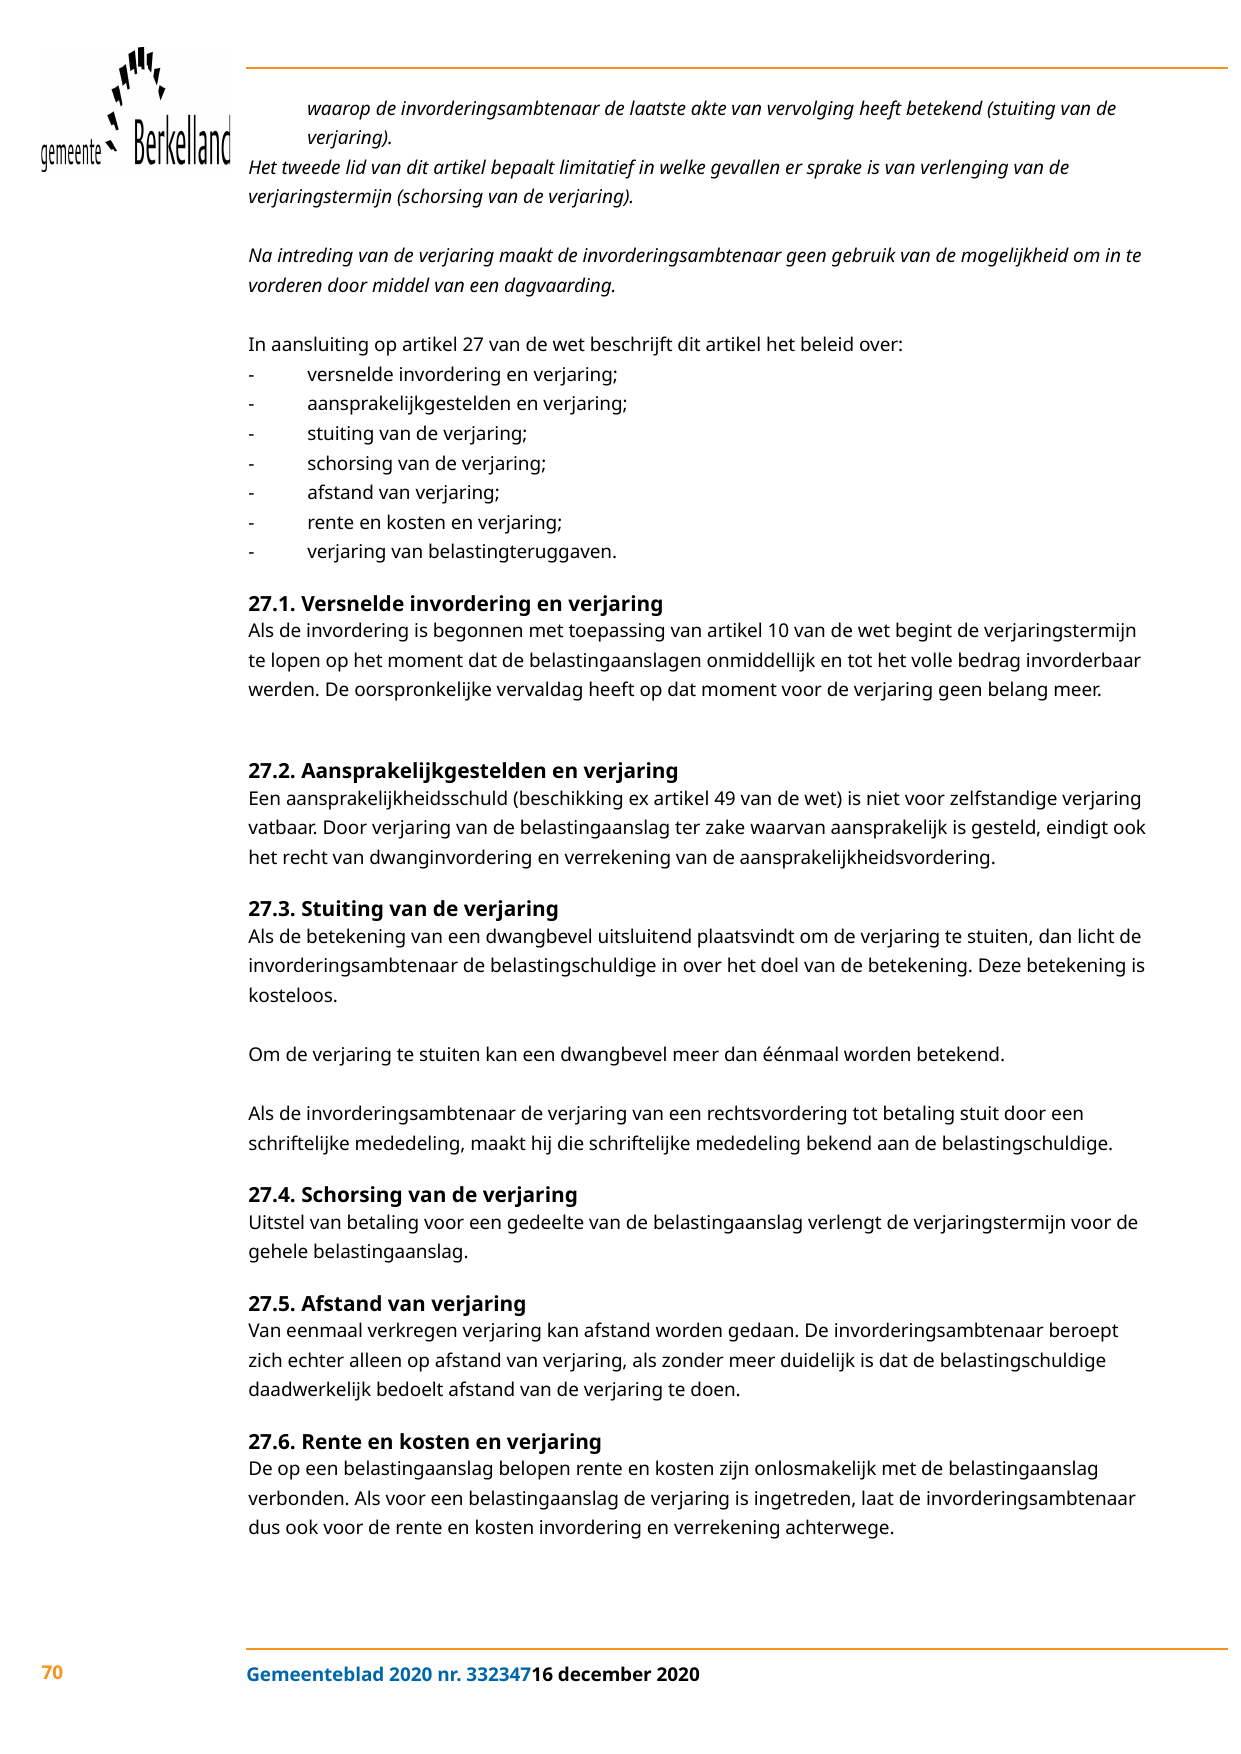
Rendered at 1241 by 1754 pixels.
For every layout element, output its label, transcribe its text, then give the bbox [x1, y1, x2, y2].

text Als de betekening van een dwangbevel uitsluitend plaatsvindt om de verjaring te stuiten, dan licht de invorderingsambtenaar de belastingschuldige in over het doel van de betekening. Deze betekening is kosteloos. [248, 923, 1152, 1008]
text Na intreding van de verjaring maakt de invorderingsambtenaar geen gebruik van de mogelijkheid om in te vorderen door middel van een dagvaarding. [248, 243, 1152, 298]
list afstand van verjaring; [248, 479, 1152, 505]
list schorsing van de verjaring; [248, 450, 1152, 476]
text De op een belastingaanslag belopen rente en kosten zijn onlosmakelijk met de belastingaanslag verbonden. Als voor een belastingaanslag de verjaring is ingetreden, laat de invorderingsambtenaar dus ook voor de rente en kosten invordering en verrekening achterwege. [248, 1455, 1152, 1540]
text Een aansprakelijkheidsschuld (beschikking ex artikel 49 van de wet) is niet voor zelfstandige verjaring vatbaar. Door verjaring van de belastingaanslag ter zake waarvan aansprakelijk is gesteld, eindigt ook het recht van dwanginvordering en verrekening van de aansprakelijkheidsvordering. [248, 785, 1152, 870]
text Om de verjaring te stuiten kan een dwangbevel meer dan éénmaal worden betekend. [248, 1041, 1152, 1067]
text Als de invordering is begonnen met toepassing van artikel 10 van de wet begint de verjaringstermijn te lopen op het moment dat de belastingaanslagen onmiddellijk en tot het volle bedrag invorderbaar werden. De oorspronkelijke vervaldag heeft op dat moment voor de verjaring geen belang meer. [248, 617, 1152, 702]
text Uitstel van betaling voor een gedeelte van de belastingaanslag verlengt de verjaringstermijn voor de gehele belastingaanslag. [248, 1209, 1152, 1264]
list waarop de invorderingsambtenaar de laatste akte van vervolging heeft betekend (stuiting van de verjaring). [248, 95, 1152, 150]
text In aansluiting op artikel 27 van de wet beschrijft dit artikel het beleid over: [248, 331, 1152, 357]
text 27.3. Stuiting van de verjaring [248, 894, 1152, 923]
text Van eenmaal verkregen verjaring kan afstand worden gedaan. De invorderingsambtenaar beroept zich echter alleen op afstand van verjaring, als zonder meer duidelijk is dat de belastingschuldige daadwerkelijk bedoelt afstand van de verjaring te doen. [248, 1317, 1152, 1402]
text 27.4. Schorsing van de verjaring [248, 1181, 1152, 1209]
picture [41, 47, 231, 172]
text Het tweede lid van dit artikel bepaalt limitatief in welke gevallen er sprake is van verlenging van de verjaringstermijn (schorsing van de verjaring). [248, 154, 1152, 209]
list verjaring van belastingteruggaven. [248, 538, 1152, 564]
text 27.6. Rente en kosten en verjaring [248, 1427, 1152, 1455]
list stuiting van de verjaring; [248, 420, 1152, 446]
text 27.2. Aansprakelijkgestelden en verjaring [248, 757, 1152, 785]
text 27.5. Afstand van verjaring [248, 1289, 1152, 1317]
list rente en kosten en verjaring; [248, 509, 1152, 535]
text 27.1. Versnelde invordering en verjaring [248, 589, 1152, 617]
list aansprakelijkgestelden en verjaring; [248, 391, 1152, 416]
list versnelde invordering en verjaring; [248, 361, 1152, 387]
text Als de invorderingsambtenaar de verjaring van een rechtsvordering tot betaling stuit door een schriftelijke mededeling, maakt hij die schriftelijke mededeling bekend aan de belastingschuldige. [248, 1101, 1152, 1156]
